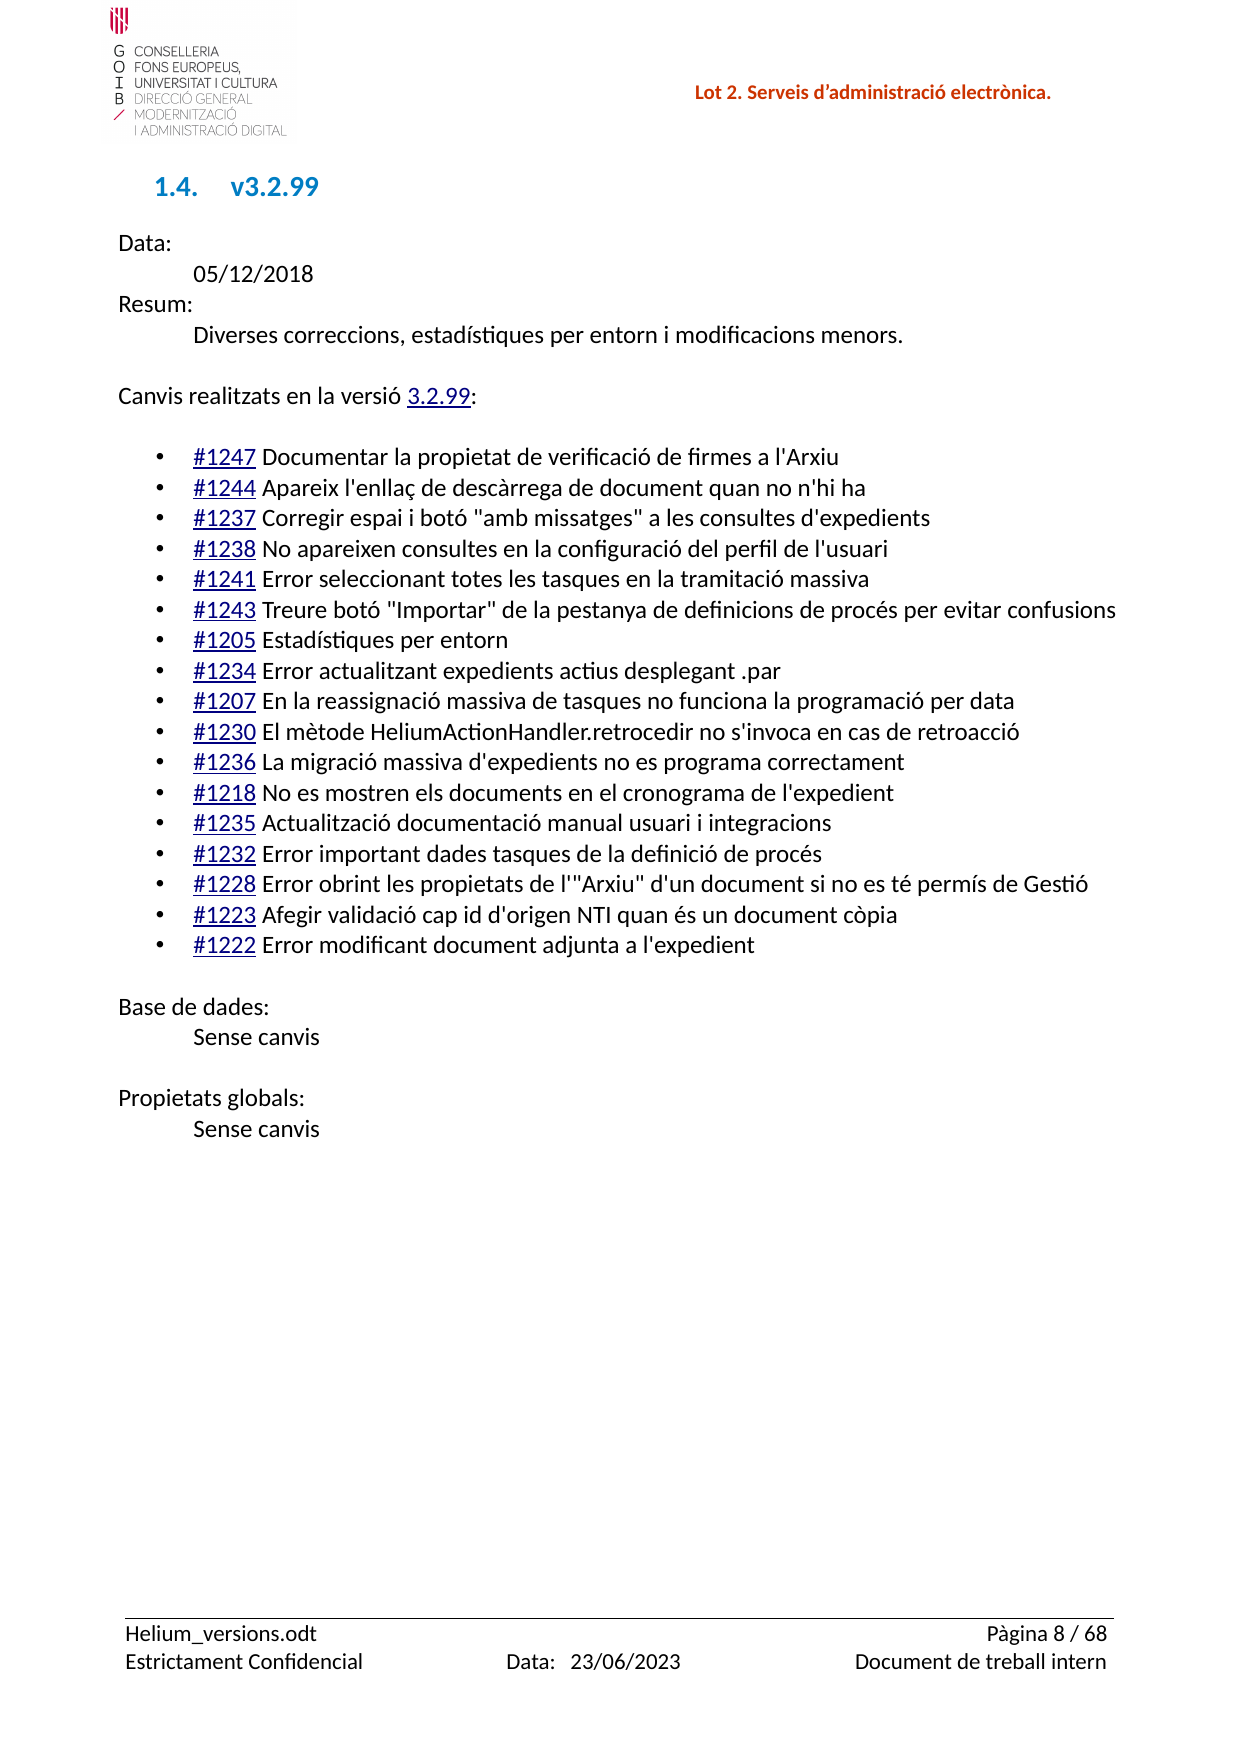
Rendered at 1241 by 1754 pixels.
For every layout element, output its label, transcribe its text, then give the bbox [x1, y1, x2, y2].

picture [100, 0, 297, 144]
list #1218 No es mostren els documents en el cronograma de l'expedient [156, 777, 1122, 807]
list #1235 Actualització documentació manual usuari i integracions [156, 807, 1122, 838]
list #1223 Afegir validació cap id d'origen NTI quan és un document còpia [156, 899, 1122, 929]
text Sense canvis [118, 1113, 1122, 1143]
text Base de dades: [118, 991, 1122, 1021]
list #1222 Error modificant document adjunta a l'expedient [156, 929, 1122, 960]
text Data: [118, 228, 1122, 258]
list #1247 Documentar la propietat de verificació de firmes a l'Arxiu [156, 441, 1122, 472]
text 05/12/2018 [118, 258, 1122, 289]
list #1207 En la reassignació massiva de tasques no funciona la programació per data [156, 685, 1122, 716]
list #1244 Apareix l'enllaç de descàrrega de document quan no n'hi ha [156, 472, 1122, 502]
subtitle v3.2.99 [153, 168, 1122, 204]
list #1238 No apareixen consultes en la configuració del perfil de l'usuari [156, 533, 1122, 563]
text Canvis realitzats en la versió 3.2.99: [118, 380, 1122, 411]
text Resum: [118, 289, 1122, 319]
list #1205 Estadístiques per entorn [156, 624, 1122, 655]
list #1234 Error actualitzant expedients actius desplegant .par [156, 655, 1122, 685]
list #1232 Error important dades tasques de la definició de procés [156, 838, 1122, 868]
list #1243 Treure botó "Importar" de la pestanya de definicions de procés per evitar confusions [156, 594, 1122, 624]
list #1230 El mètode HeliumActionHandler.retrocedir no s'invoca en cas de retroacció [156, 716, 1122, 746]
text Propietats globals: [118, 1082, 1122, 1113]
list #1237 Corregir espai i botó "amb missatges" a les consultes d'expedients [156, 502, 1122, 533]
list #1236 La migració massiva d'expedients no es programa correctament [156, 746, 1122, 777]
list #1241 Error seleccionant totes les tasques en la tramitació massiva [156, 563, 1122, 594]
text Sense canvis [118, 1021, 1122, 1052]
list #1228 Error obrint les propietats de l'"Arxiu" d'un document si no es té permís de Gestió [156, 868, 1122, 899]
text Diverses correccions, estadístiques per entorn i modificacions menors. [118, 319, 1122, 350]
